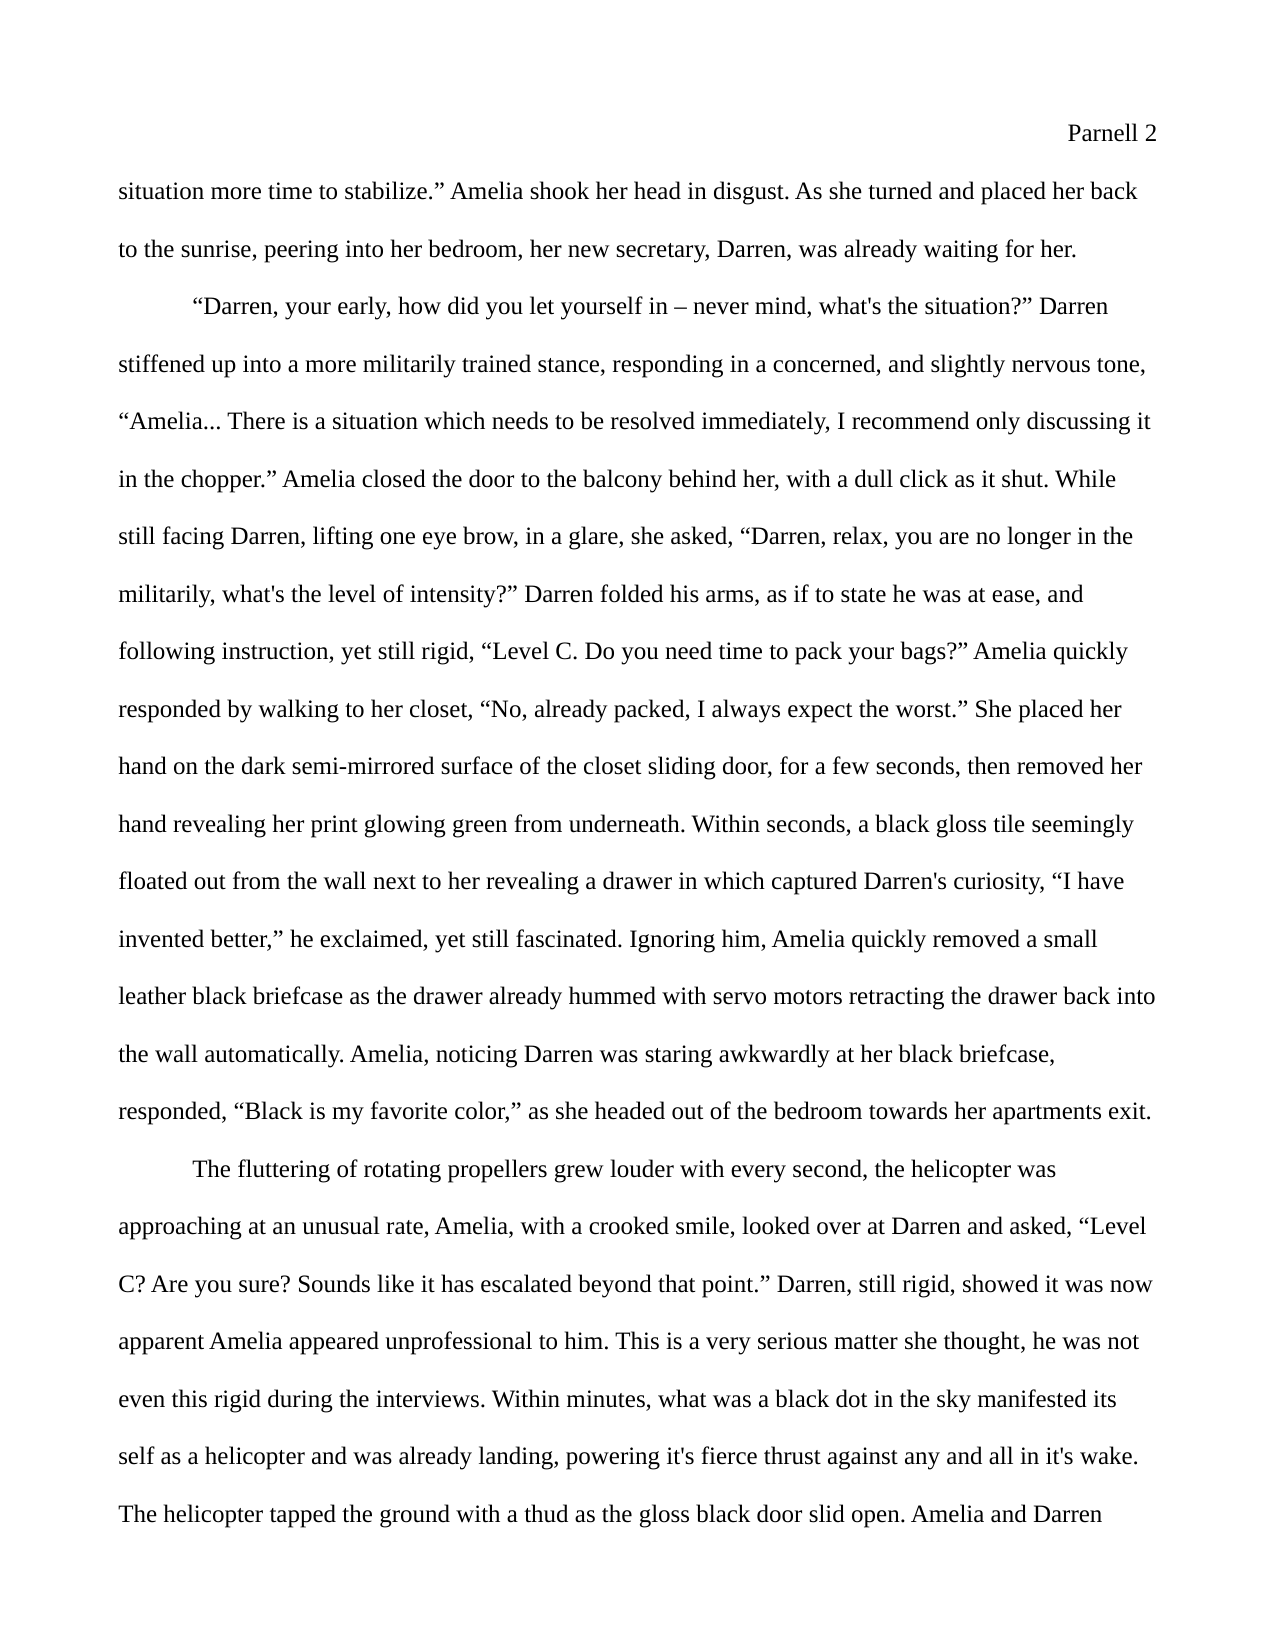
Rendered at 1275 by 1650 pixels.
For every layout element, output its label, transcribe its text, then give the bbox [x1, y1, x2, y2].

text The fluttering of rotating propellers grew louder with every second, the helicopter was approaching at an unusual rate, Amelia, with a crooked smile, looked over at Darren and asked, “Level C? Are you sure? Sounds like it has escalated beyond that point.” Darren, still rigid, showed it was now apparent Amelia appeared unprofessional to him. This is a very serious matter she thought, he was not even this rigid during the interviews. Within minutes, what was a black dot in the sky manifested its self as a helicopter and was already landing, powering it's fierce thrust against any and all in it's wake. The helicopter tapped the ground with a thud as the gloss black door slid open. Amelia and Darren [118, 1154, 1157, 1528]
text “Darren, your early, how did you let yourself in – never mind, what's the situation?” Darren stiffened up into a more militarily trained stance, responding in a concerned, and slightly nervous tone, “Amelia... There is a situation which needs to be resolved immediately, I recommend only discussing it in the chopper.” Amelia closed the door to the balcony behind her, with a dull click as it shut. While still facing Darren, lifting one eye brow, in a glare, she asked, “Darren, relax, you are no longer in the militarily, what's the level of intensity?” Darren folded his arms, as if to state he was at ease, and following instruction, yet still rigid, “Level C. Do you need time to pack your bags?” Amelia quickly responded by walking to her closet, “No, already packed, I always expect the worst.” She placed her hand on the dark semi-mirrored surface of the closet sliding door, for a few seconds, then removed her hand revealing her print glowing green from underneath. Within seconds, a black gloss tile seemingly floated out from the wall next to her revealing a drawer in which captured Darren's curiosity, “I have invented better,” he exclaimed, yet still fascinated. Ignoring him, Amelia quickly removed a small leather black briefcase as the drawer already hummed with servo motors retracting the drawer back into the wall automatically. Amelia, noticing Darren was staring awkwardly at her black briefcase, responded, “Black is my favorite color,” as she headed out of the bedroom towards her apartments exit. [118, 291, 1157, 1125]
text situation more time to stabilize.” Amelia shook her head in disgust. As she turned and placed her back to the sunrise, peering into her bedroom, her new secretary, Darren, was already waiting for her. [118, 176, 1157, 263]
